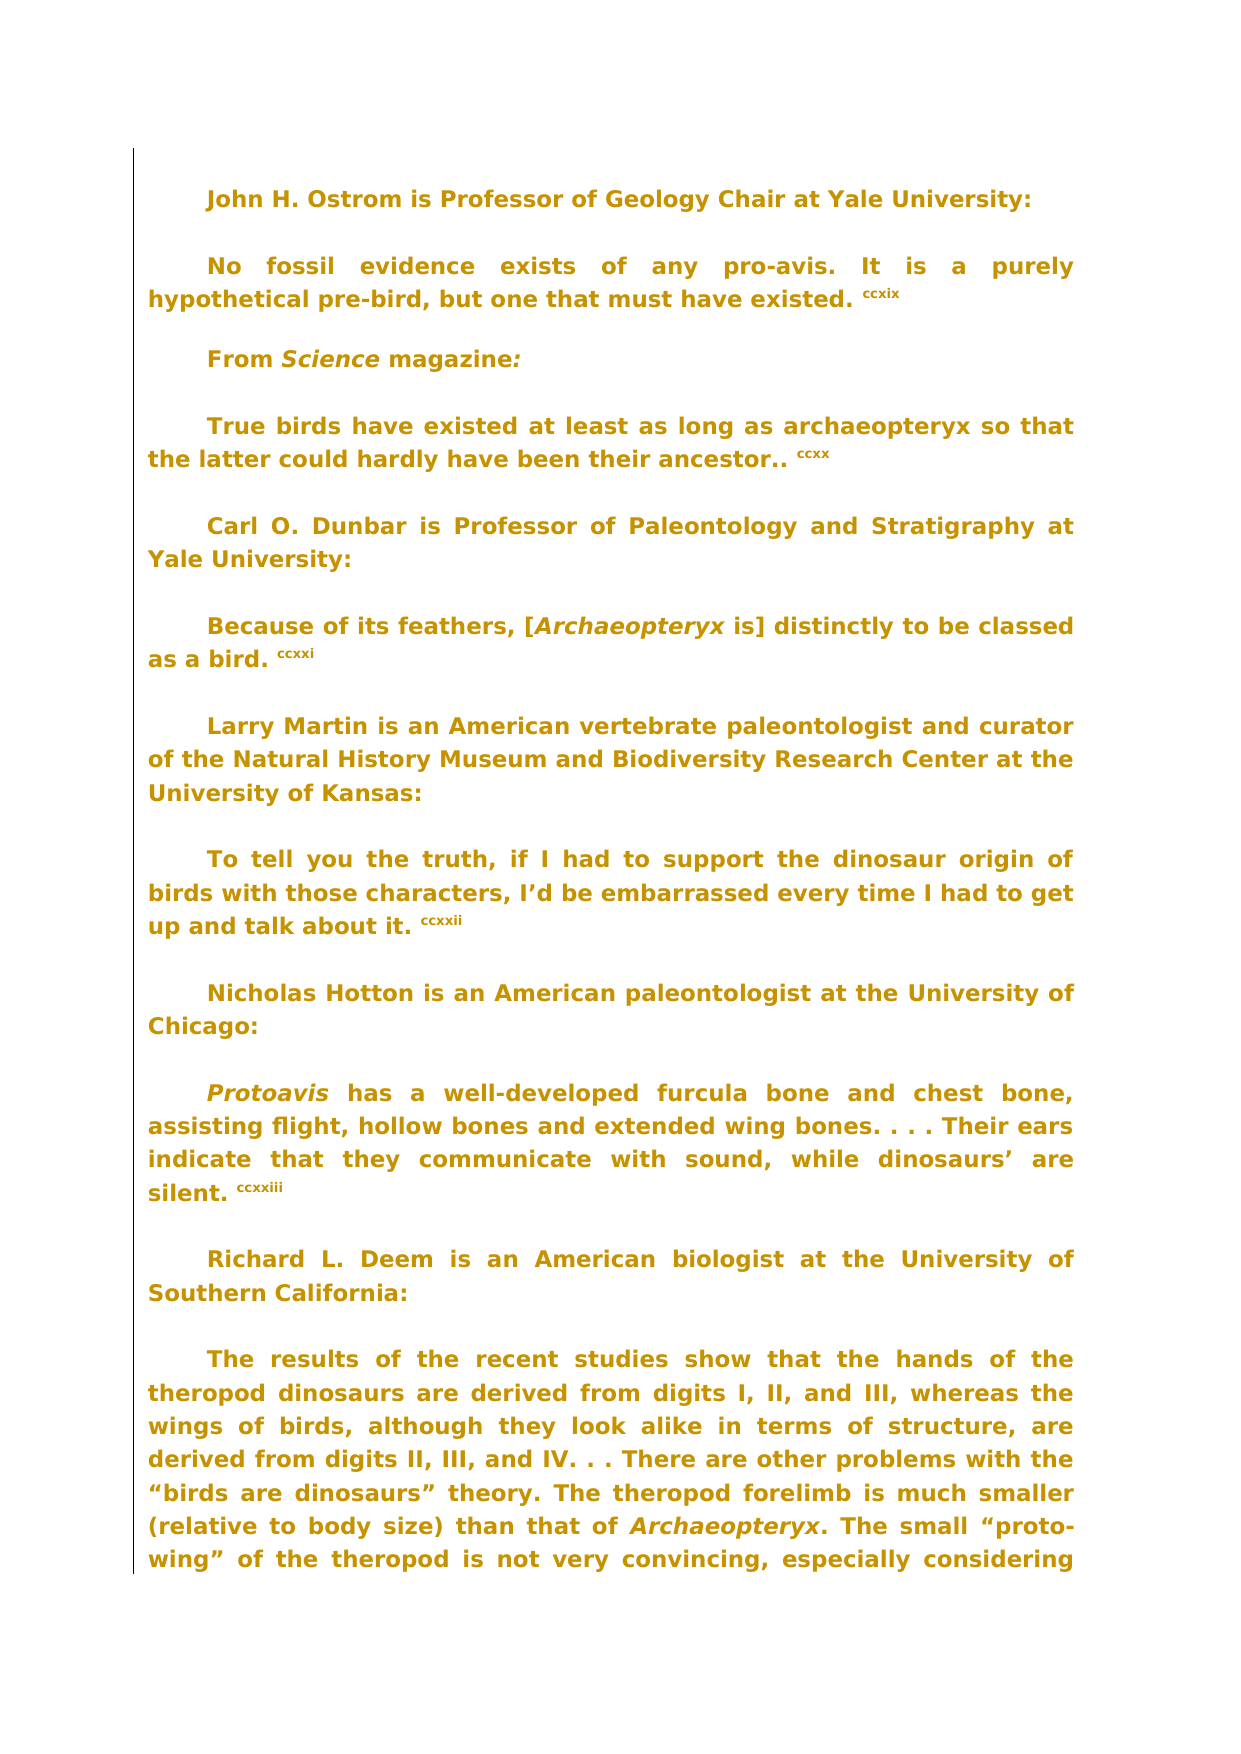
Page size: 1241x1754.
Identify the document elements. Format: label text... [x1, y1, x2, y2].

text Richard L. Deem is an American biologist at the University of Southern California: [148, 1241, 1075, 1308]
text The results of the recent studies show that the hands of the theropod dinosaurs are derived from digits I, II, and III, whereas the wings of birds, although they look alike in terms of structure, are derived from digits II, III, and IV. . . There are other problems with the “birds are dinosaurs” theory. The theropod forelimb is much smaller (relative to body size) than that of Archaeopteryx. The small “proto-wing” of the theropod is not very convincing, especially considering [148, 1341, 1075, 1574]
text John H. Ostrom is Professor of Geology Chair at Yale University: [148, 181, 1075, 214]
text Protoavis has a well-developed furcula bone and chest bone, assisting flight, hollow bones and extended wing bones. . . . Their ears indicate that they communicate with sound, while dinosaurs’ are silent. [148, 1074, 1075, 1208]
text Nicholas Hotton is an American paleontologist at the University of Chicago: [148, 974, 1075, 1041]
text From Science magazine: [148, 341, 1075, 374]
text To tell you the truth, if I had to support the dinosaur origin of birds with those characters, I’d be embarrassed every time I had to get up and talk about it. [148, 841, 1075, 941]
text No fossil evidence exists of any pro-avis. It is a purely hypothetical pre-bird, but one that must have existed. [148, 248, 1075, 314]
text Because of its feathers, [Archaeopteryx is] distinctly to be classed as a bird. [148, 608, 1075, 674]
text True birds have existed at least as long as archaeopteryx so that the latter could hardly have been their ancestor.. [148, 408, 1075, 474]
text Carl O. Dunbar is Professor of Paleontology and Stratigraphy at Yale University: [148, 508, 1075, 574]
text Larry Martin is an American vertebrate paleontologist and curator of the Natural History Museum and Biodiversity Research Center at the University of Kansas: [148, 708, 1075, 808]
